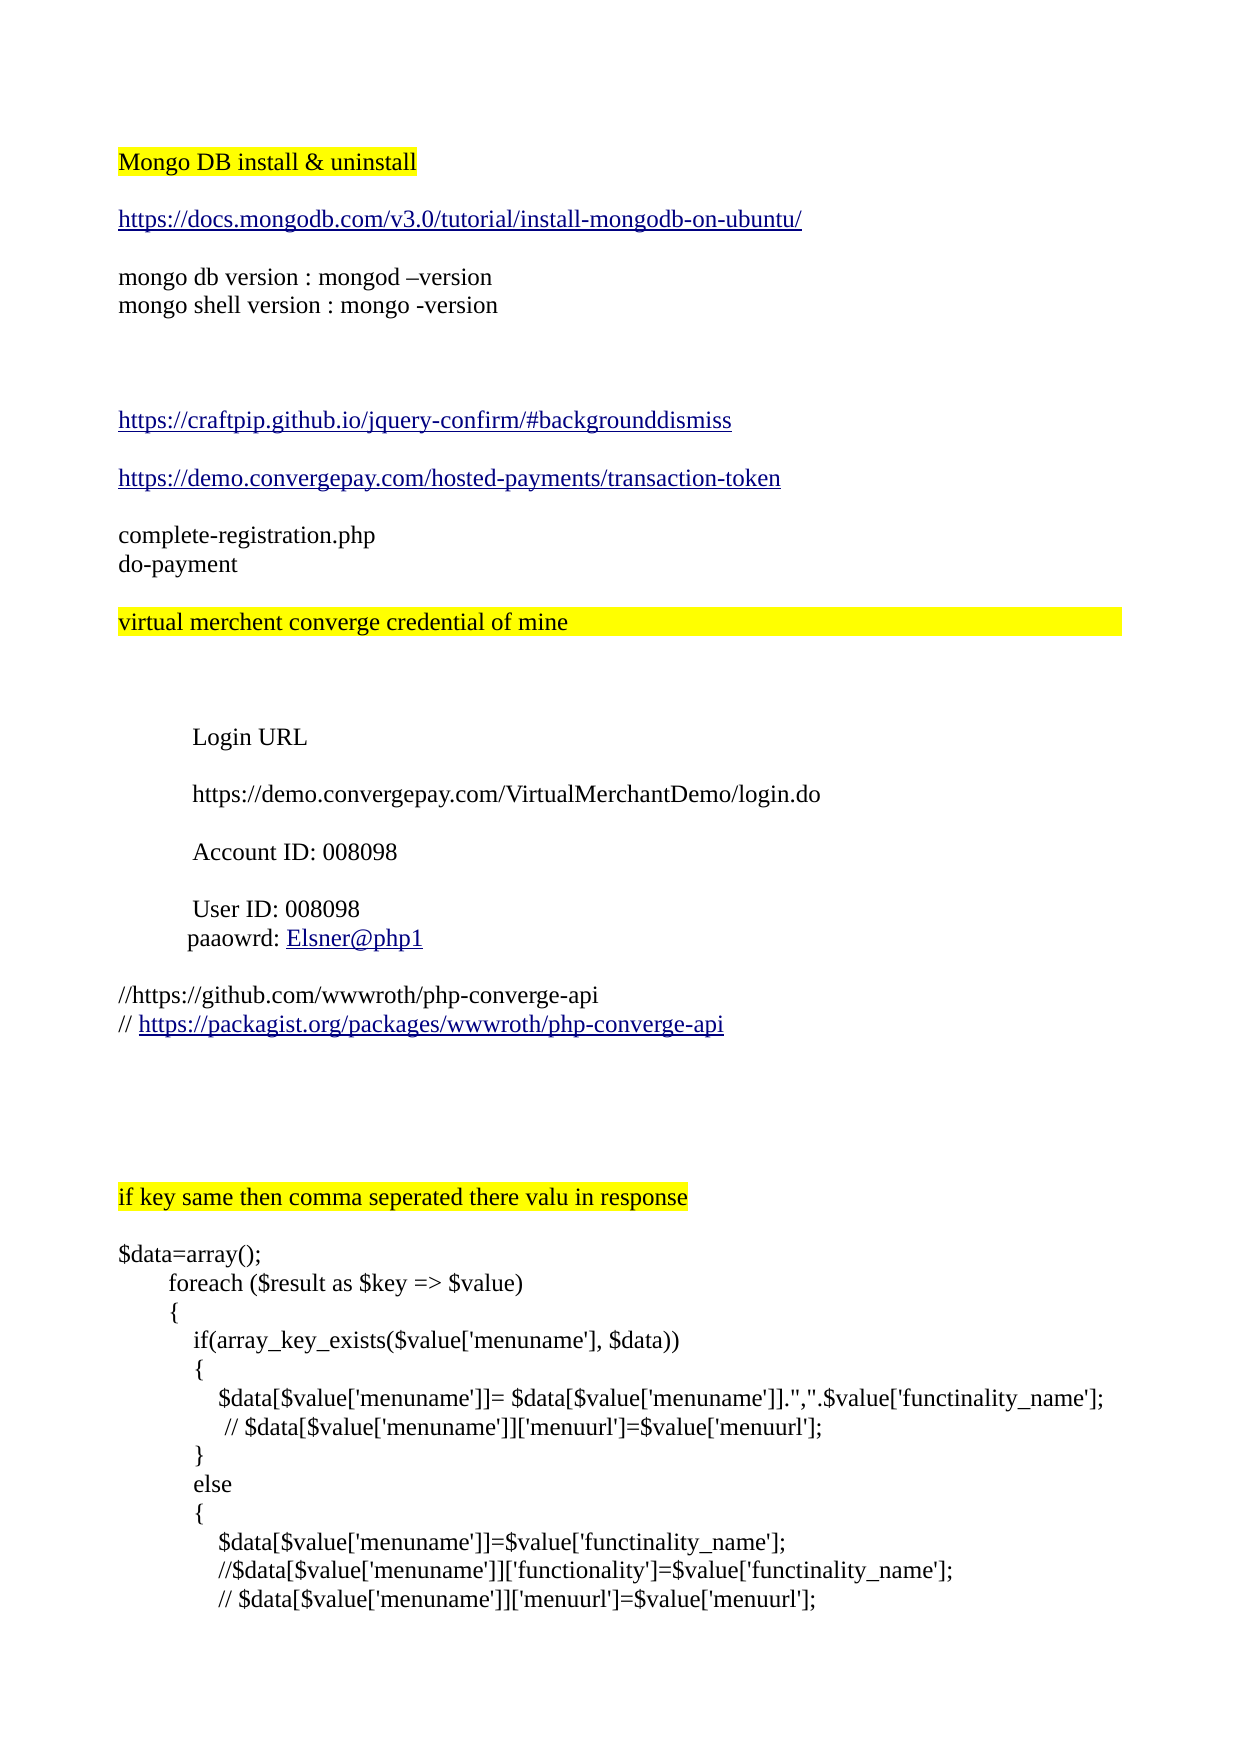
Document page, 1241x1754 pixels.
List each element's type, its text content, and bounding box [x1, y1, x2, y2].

text //$data[$value['menuname']]['functionality']=$value['functinality_name']; [118, 1556, 1122, 1584]
text Account ID: 008098 [118, 837, 1122, 866]
text if key same then comma seperated there valu in response [118, 1182, 1122, 1211]
text { [118, 1297, 1122, 1326]
text // https://packagist.org/packages/wwwroth/php-converge-api [118, 1009, 1122, 1038]
text https://craftpip.github.io/jquery-confirm/#backgrounddismiss [118, 406, 1122, 434]
text { [118, 1354, 1122, 1383]
text $data[$value['menuname']]=$value['functinality_name']; [118, 1527, 1122, 1556]
text //https://github.com/wwwroth/php-converge-api [118, 981, 1122, 1009]
text do-payment [118, 549, 1122, 578]
text complete-registration.php [118, 521, 1122, 549]
text else [118, 1469, 1122, 1498]
text Mongo DB install & uninstall [118, 147, 1122, 176]
text Login URL [118, 722, 1122, 751]
text mongo db version : mongod –version [118, 262, 1122, 291]
text if(array_key_exists($value['menuname'], $data)) [118, 1326, 1122, 1354]
text User ID: 008098 [118, 894, 1122, 923]
text // $data[$value['menuname']]['menuurl']=$value['menuurl']; [118, 1412, 1122, 1441]
text // $data[$value['menuname']]['menuurl']=$value['menuurl']; [118, 1584, 1122, 1613]
text } [118, 1441, 1122, 1469]
text foreach ($result as $key => $value) [118, 1268, 1122, 1297]
text https://docs.mongodb.com/v3.0/tutorial/install-mongodb-on-ubuntu/ [118, 204, 1122, 233]
text $data=array(); [118, 1239, 1122, 1268]
text { [118, 1498, 1122, 1527]
text mongo shell version : mongo -version [118, 291, 1122, 319]
text virtual merchent converge credential of mine [118, 607, 1122, 636]
text https://demo.convergepay.com/hosted-payments/transaction-token [118, 463, 1122, 492]
text $data[$value['menuname']]= $data[$value['menuname']].",".$value['functinality_name']; [118, 1383, 1122, 1412]
text paaowrd: Elsner@php1 [118, 923, 1122, 952]
text https://demo.convergepay.com/VirtualMerchantDemo/login.do [118, 779, 1122, 808]
